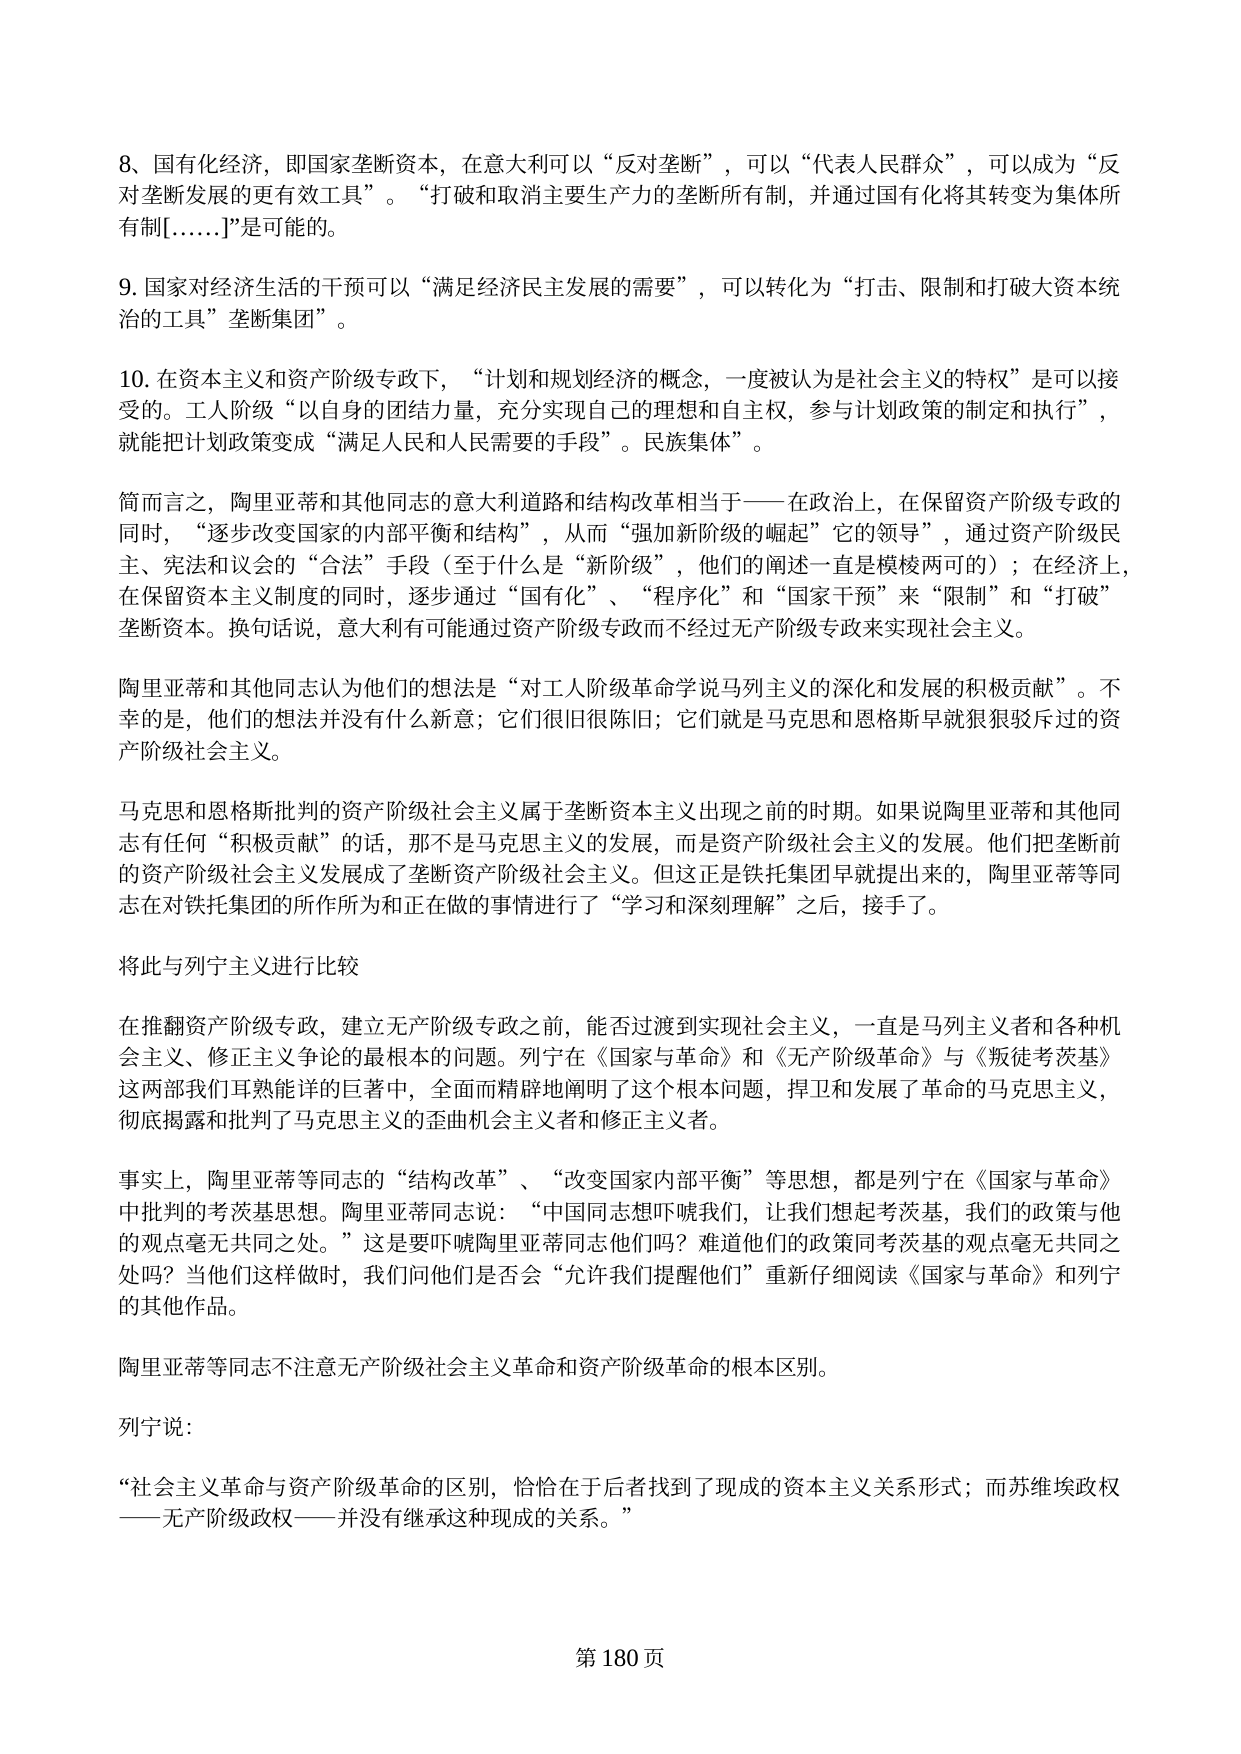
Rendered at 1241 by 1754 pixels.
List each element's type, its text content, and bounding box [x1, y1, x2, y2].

text 将此与列宁主义进行比较 [118, 949, 1122, 980]
text 8、国有化经济，即国家垄断资本，在意大利可以“反对垄断”，可以“代表人民群众”，可以成为“反对垄断发展的更有效工具”。“打破和取消主要生产力的垄断所有制，并通过国有化将其转变为集体所有制[……]”是可能的。 [118, 147, 1122, 242]
text 事实上，陶里亚蒂等同志的“结构改革”、“改变国家内部平衡”等思想，都是列宁在《国家与革命》中批判的考茨基思想。陶里亚蒂同志说：“中国同志想吓唬我们，让我们想起考茨基，我们的政策与他的观点毫无共同之处。”这是要吓唬陶里亚蒂同志他们吗？难道他们的政策同考茨基的观点毫无共同之处吗？当他们这样做时，我们问他们是否会“允许我们提醒他们”重新仔细阅读《国家与革命》和列宁的其他作品。 [118, 1164, 1122, 1321]
text 10. 在资本主义和资产阶级专政下，“计划和规划经济的概念，一度被认为是社会主义的特权”是可以接受的。工人阶级“以自身的团结力量，充分实现自己的理想和自主权，参与计划政策的制定和执行”，就能把计划政策变成“满足人民和人民需要的手段”。民族集体”。 [118, 362, 1122, 456]
text “社会主义革命与资产阶级革命的区别，恰恰在于后者找到了现成的资本主义关系形式；而苏维埃政权——无产阶级政权——并没有继承这种现成的关系。” [118, 1470, 1122, 1533]
text 列宁说： [118, 1410, 1122, 1441]
text 在推翻资产阶级专政，建立无产阶级专政之前，能否过渡到实现社会主义，一直是马列主义者和各种机会主义、修正主义争论的最根本的问题。列宁在《国家与革命》和《无产阶级革命》与《叛徒考茨基》这两部我们耳熟能详的巨著中，全面而精辟地阐明了这个根本问题，捍卫和发展了革命的马克思主义，彻底揭露和批判了马克思主义的歪曲机会主义者和修正主义者。 [118, 1009, 1122, 1135]
text 马克思和恩格斯批判的资产阶级社会主义属于垄断资本主义出现之前的时期。如果说陶里亚蒂和其他同志有任何“积极贡献”的话，那不是马克思主义的发展，而是资产阶级社会主义的发展。他们把垄断前的资产阶级社会主义发展成了垄断资产阶级社会主义。但这正是铁托集团早就提出来的，陶里亚蒂等同志在对铁托集团的所作所为和正在做的事情进行了“学习和深刻理解”之后，接手了。 [118, 794, 1122, 920]
text 简而言之，陶里亚蒂和其他同志的意大利道路和结构改革相当于——在政治上，在保留资产阶级专政的同时，“逐步改变国家的内部平衡和结构”，从而“强加新阶级的崛起”它的领导”，通过资产阶级民主、宪法和议会的“合法”手段（至于什么是“新阶级”，他们的阐述一直是模棱两可的）；在经济上，在保留资本主义制度的同时，逐步通过“国有化”、“程序化”和“国家干预”来“限制”和“打破”垄断资本。换句话说，意大利有可能通过资产阶级专政而不经过无产阶级专政来实现社会主义。 [118, 485, 1122, 642]
text 9. 国家对经济生活的干预可以“满足经济民主发展的需要”，可以转化为“打击、限制和打破大资本统治的工具”垄断集团”。 [118, 270, 1122, 333]
text 陶里亚蒂等同志不注意无产阶级社会主义革命和资产阶级革命的根本区别。 [118, 1350, 1122, 1381]
text 陶里亚蒂和其他同志认为他们的想法是“对工人阶级革命学说马列主义的深化和发展的积极贡献”。不幸的是，他们的想法并没有什么新意；它们很旧很陈旧；它们就是马克思和恩格斯早就狠狠驳斥过的资产阶级社会主义。 [118, 671, 1122, 766]
